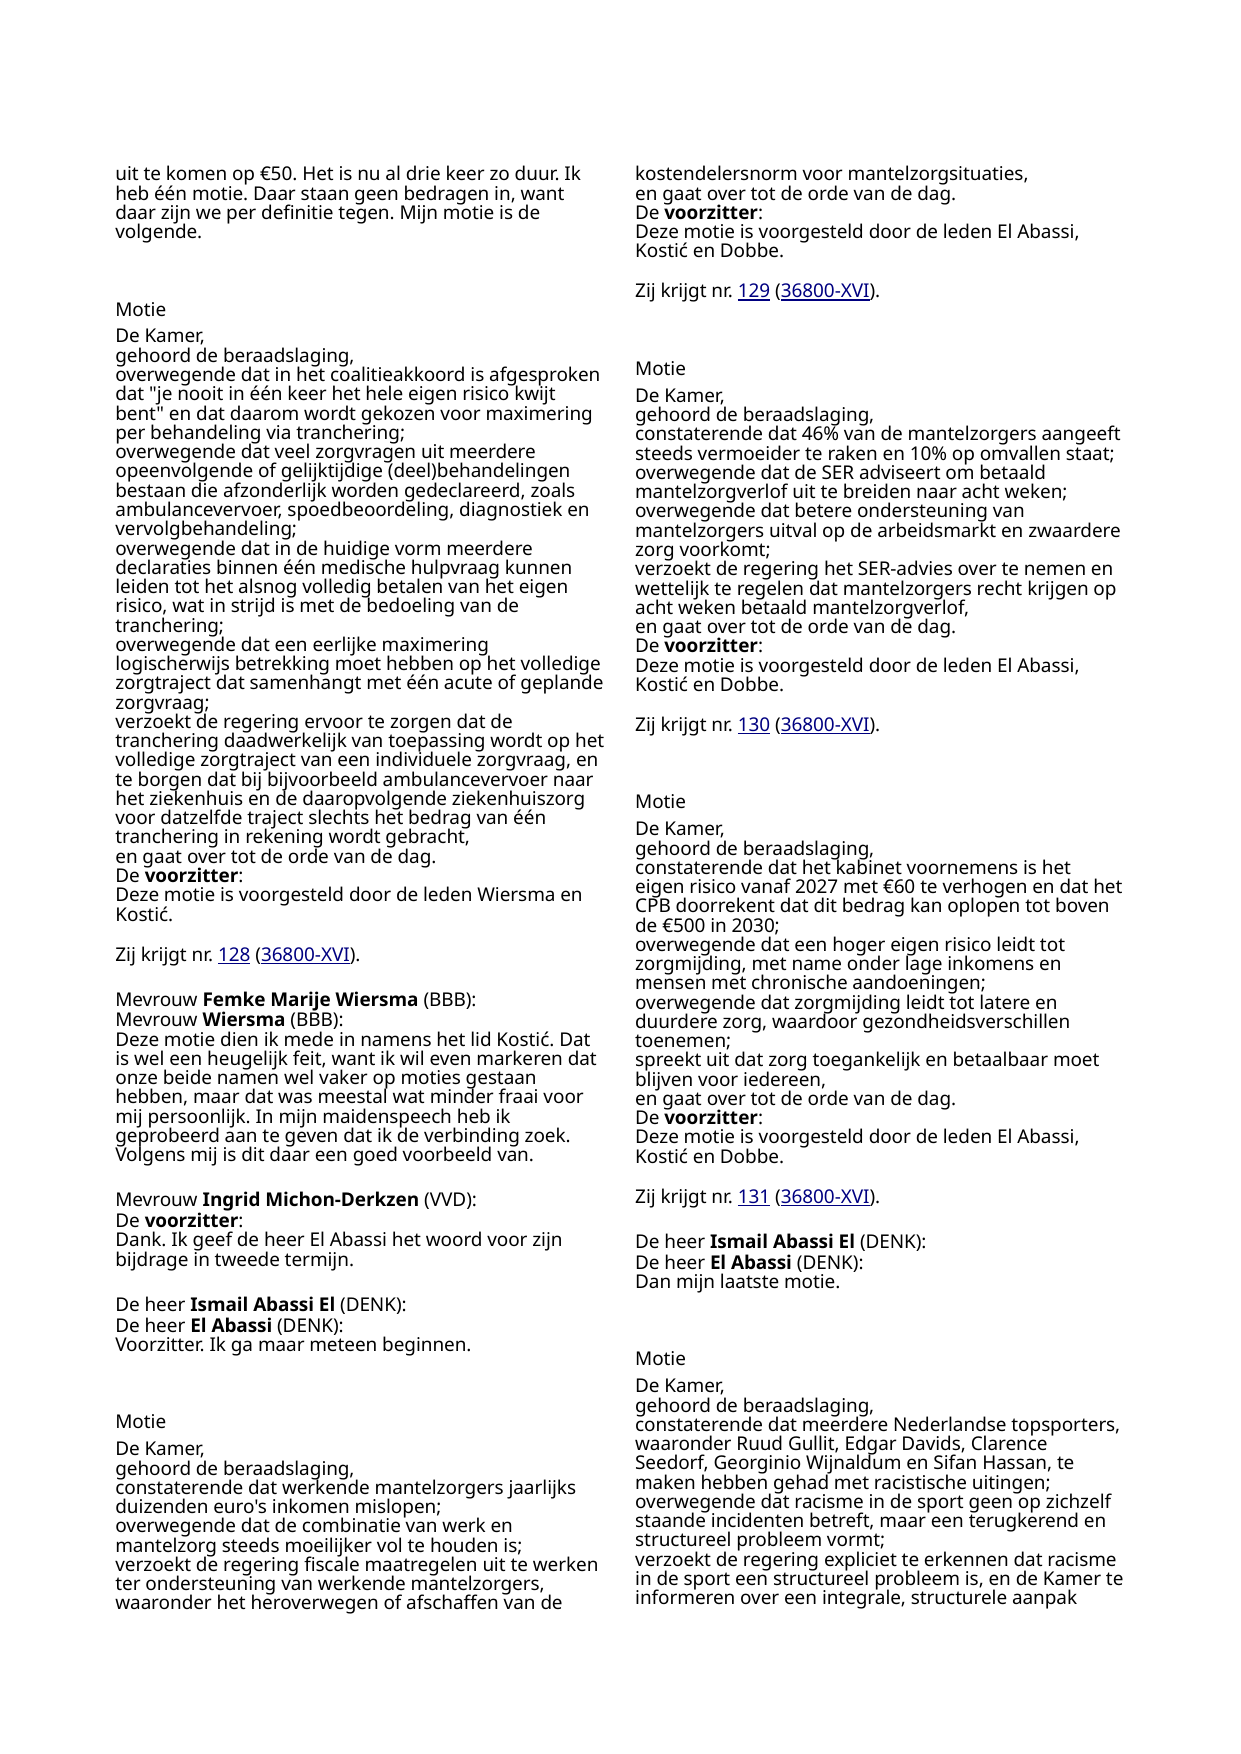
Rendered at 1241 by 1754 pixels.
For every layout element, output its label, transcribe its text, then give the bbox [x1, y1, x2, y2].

text Zij krijgt nr. 131 (36800-XVI). [635, 1188, 1125, 1207]
text Motie [635, 788, 1125, 814]
text Zij krijgt nr. 129 (36800-XVI). [635, 282, 1125, 302]
text spreekt uit dat zorg toegankelijk en betaalbaar moet blijven voor iedereen, [635, 1051, 1125, 1090]
text Mevrouw Wiersma (BBB): [115, 1011, 605, 1031]
text overwegende dat een hoger eigen risico leidt tot zorgmijding, met name onder lage inkomens en mensen met chronische aandoeningen; [635, 936, 1125, 994]
text gehoord de beraadslaging, [635, 1397, 1125, 1416]
text overwegende dat in de huidige vorm meerdere declaraties binnen één medische hulpvraag kunnen leiden tot het alsnog volledig betalen van het eigen risico, wat in strijd is met de bedoeling van de tranchering; [115, 539, 605, 636]
text overwegende dat zorgmijding leidt tot latere en duurdere zorg, waardoor gezondheidsverschillen toenemen; [635, 994, 1125, 1051]
text De Kamer, [115, 1440, 605, 1459]
text overwegende dat racisme in de sport geen op zichzelf staande incidenten betreft, maar een terugkerend en structureel probleem vormt; [635, 1493, 1125, 1551]
text gehoord de beraadslaging, [635, 839, 1125, 859]
text overwegende dat de SER adviseert om betaald mantelzorgverlof uit te breiden naar acht weken; [635, 464, 1125, 502]
text uit te komen op €50. Het is nu al drie keer zo duur. Ik heb één motie. Daar staan geen bedragen in, want daar zijn we per definitie tegen. Mijn motie is de volgende. [115, 165, 605, 242]
text Dan mijn laatste motie. [635, 1273, 1125, 1292]
text kostendelersnorm voor mantelzorgsituaties, [635, 165, 1125, 184]
text Voorzitter. Ik ga maar meteen beginnen. [115, 1336, 605, 1355]
text verzoekt de regering fiscale maatregelen uit te werken ter ondersteuning van werkende mantelzorgers, waaronder het heroverwegen of afschaffen van de [115, 1556, 605, 1614]
text verzoekt de regering expliciet te erkennen dat racisme in de sport een structureel probleem is, en de Kamer te informeren over een integrale, structurele aanpak [635, 1551, 1125, 1608]
text overwegende dat betere ondersteuning van mantelzorgers uitval op de arbeidsmarkt en zwaardere zorg voorkomt; [635, 502, 1125, 560]
text De heer Ismail Abassi El (DENK): [115, 1291, 605, 1317]
text en gaat over tot de orde van de dag. [635, 618, 1125, 637]
text gehoord de beraadslaging, [115, 347, 605, 366]
text De heer Ismail Abassi El (DENK): [635, 1228, 1125, 1254]
text De heer El Abassi (DENK): [635, 1254, 1125, 1273]
text verzoekt de regering het SER-advies over te nemen en wettelijk te regelen dat mantelzorgers recht krijgen op acht weken betaald mantelzorgverlof, [635, 560, 1125, 618]
text Dank. Ik geef de heer El Abassi het woord voor zijn bijdrage in tweede termijn. [115, 1231, 605, 1270]
text verzoekt de regering ervoor te zorgen dat de tranchering daadwerkelijk van toepassing wordt op het volledige zorgtraject van een individuele zorgvraag, en te borgen dat bij bijvoorbeeld ambulancevervoer naar het ziekenhuis en de daaropvolgende ziekenhuiszorg voor datzelfde traject slechts het bedrag van één tranchering in rekening wordt gebracht, [115, 713, 605, 848]
text Deze motie is voorgesteld door de leden El Abassi, Kostić en Dobbe. [635, 1128, 1125, 1167]
text overwegende dat de combinatie van werk en mantelzorg steeds moeilijker vol te houden is; [115, 1517, 605, 1556]
text Motie [115, 1408, 605, 1434]
text De voorzitter: [115, 1212, 605, 1231]
text De heer El Abassi (DENK): [115, 1317, 605, 1336]
text Deze motie is voorgesteld door de leden Wiersma en Kostić. [115, 886, 605, 925]
text Deze motie dien ik mede in namens het lid Kostić. Dat is wel een heugelijk feit, want ik wil even markeren dat onze beide namen wel vaker op moties gestaan hebben, maar dat was meestal wat minder fraai voor mij persoonlijk. In mijn maidenspeech heb ik geprobeerd aan te geven dat ik de verbinding zoek. Volgens mij is dit daar een goed voorbeeld van. [115, 1031, 605, 1166]
text Mevrouw Femke Marije Wiersma (BBB): [115, 986, 605, 1011]
text constaterende dat 46% van de mantelzorgers aangeeft steeds vermoeider te raken en 10% op omvallen staat; [635, 425, 1125, 464]
text De voorzitter: [115, 867, 605, 886]
text overwegende dat een eerlijke maximering logischerwijs betrekking moet hebben op het volledige zorgtraject dat samenhangt met één acute of geplande zorgvraag; [115, 636, 605, 713]
text De Kamer, [115, 327, 605, 347]
text en gaat over tot de orde van de dag. [115, 848, 605, 867]
text Motie [635, 1346, 1125, 1371]
text De Kamer, [635, 820, 1125, 839]
text constaterende dat werkende mantelzorgers jaarlijks duizenden euro's inkomen mislopen; [115, 1479, 605, 1517]
text overwegende dat veel zorgvragen uit meerdere opeenvolgende of gelijktijdige (deel)behandelingen bestaan die afzonderlijk worden gedeclareerd, zoals ambulancevervoer, spoedbeoordeling, diagnostiek en vervolgbehandeling; [115, 443, 605, 539]
text Deze motie is voorgesteld door de leden El Abassi, Kostić en Dobbe. [635, 223, 1125, 262]
text gehoord de beraadslaging, [115, 1459, 605, 1479]
text constaterende dat het kabinet voornemens is het eigen risico vanaf 2027 met €60 te verhogen en dat het CPB doorrekent dat dit bedrag kan oplopen tot boven de €500 in 2030; [635, 859, 1125, 936]
text gehoord de beraadslaging, [635, 406, 1125, 425]
text Zij krijgt nr. 128 (36800-XVI). [115, 946, 605, 965]
text De Kamer, [635, 387, 1125, 406]
text constaterende dat meerdere Nederlandse topsporters, waaronder Ruud Gullit, Edgar Davids, Clarence Seedorf, Georginio Wijnaldum en Sifan Hassan, te maken hebben gehad met racistische uitingen; [635, 1416, 1125, 1493]
text Motie [115, 296, 605, 322]
text De voorzitter: [635, 204, 1125, 223]
text en gaat over tot de orde van de dag. [635, 1090, 1125, 1109]
text Zij krijgt nr. 130 (36800-XVI). [635, 716, 1125, 735]
text De Kamer, [635, 1377, 1125, 1397]
text De voorzitter: [635, 637, 1125, 657]
text en gaat over tot de orde van de dag. [635, 184, 1125, 204]
text Deze motie is voorgesteld door de leden El Abassi, Kostić en Dobbe. [635, 657, 1125, 695]
text Motie [635, 355, 1125, 381]
text De voorzitter: [635, 1109, 1125, 1128]
text overwegende dat in het coalitieakkoord is afgesproken dat "je nooit in één keer het hele eigen risico kwijt bent" en dat daarom wordt gekozen voor maximering per behandeling via tranchering; [115, 366, 605, 443]
text Mevrouw Ingrid Michon-Derkzen (VVD): [115, 1186, 605, 1212]
